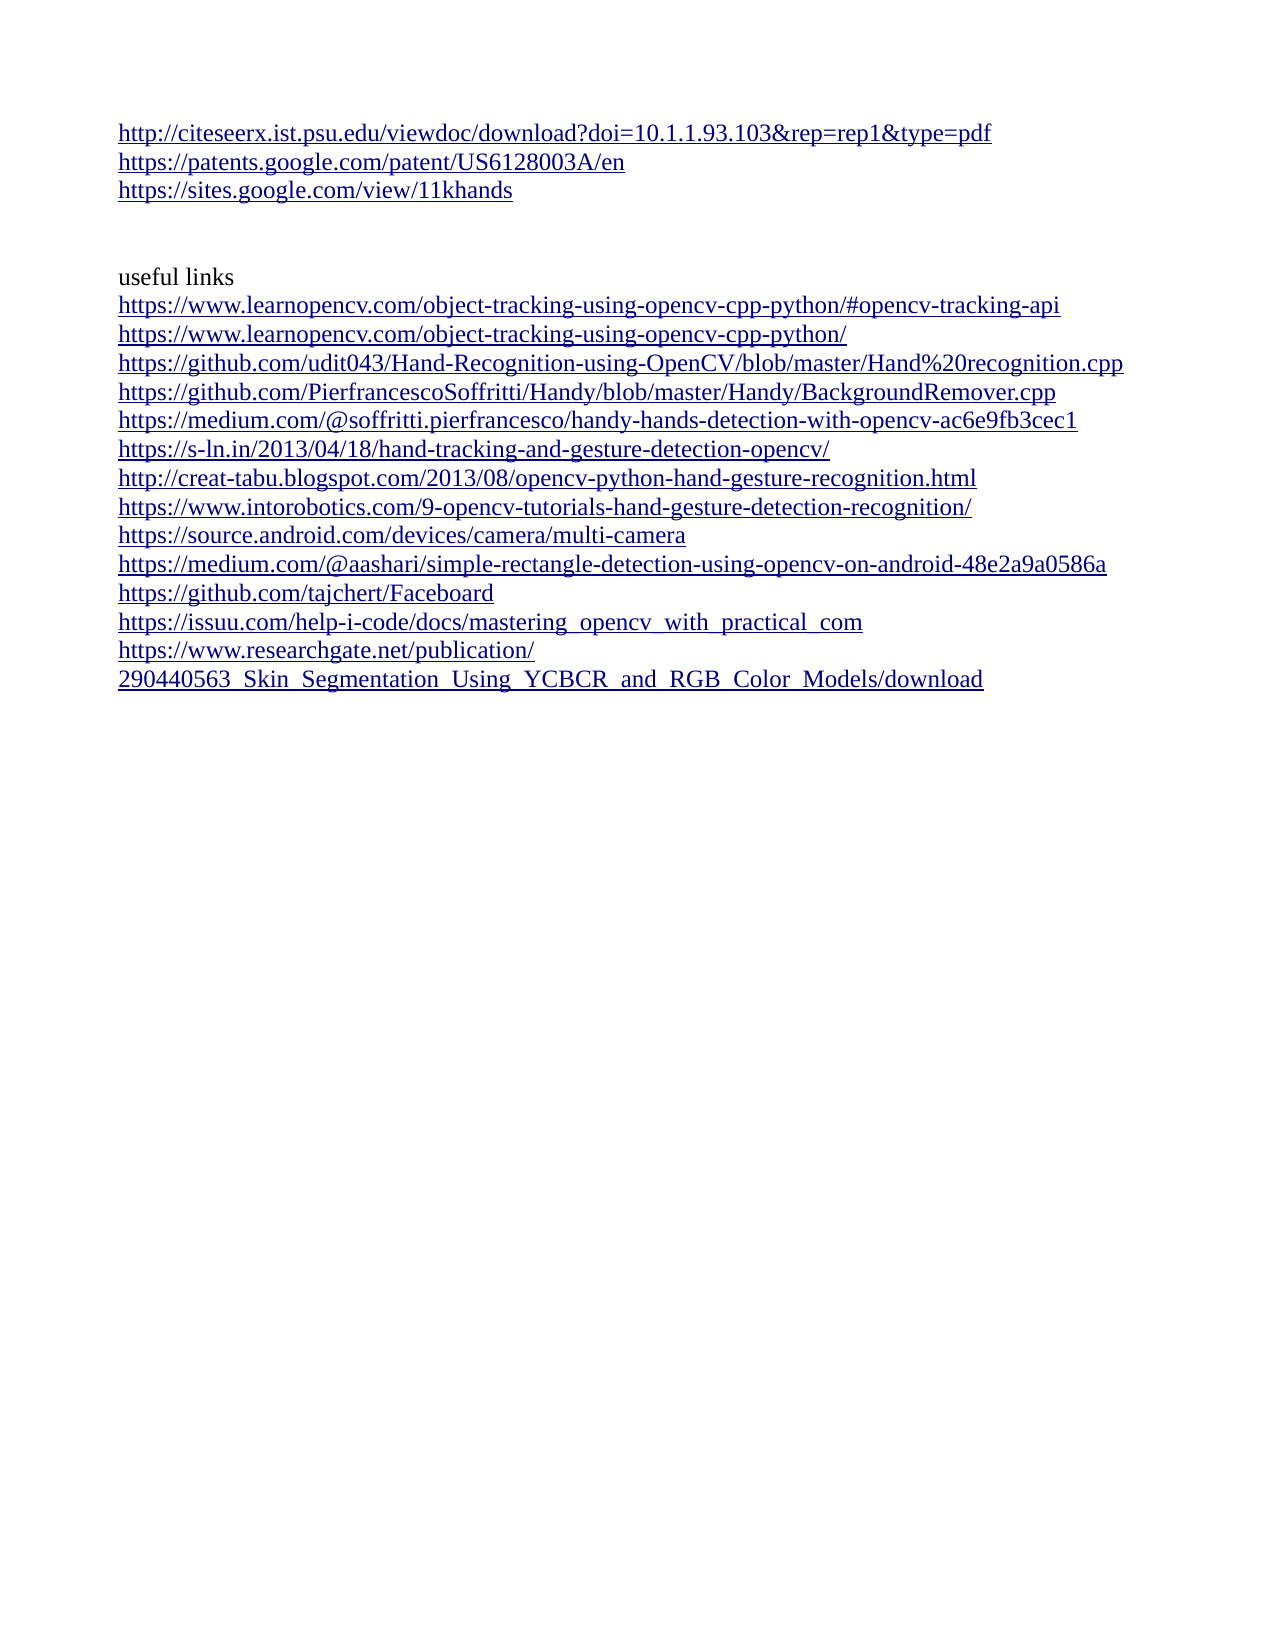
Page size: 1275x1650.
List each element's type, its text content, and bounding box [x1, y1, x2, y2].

text https://sites.google.com/view/11khands [118, 176, 1157, 204]
text https://github.com/PierfrancescoSoffritti/Handy/blob/master/Handy/BackgroundRemover.cpp [118, 377, 1157, 406]
text https://medium.com/@soffritti.pierfrancesco/handy-hands-detection-with-opencv-ac6e9fb3cec1 [118, 406, 1157, 434]
text https://www.learnopencv.com/object-tracking-using-opencv-cpp-python/#opencv-tracking-api [118, 291, 1157, 319]
text https://source.android.com/devices/camera/multi-camera [118, 521, 1157, 549]
text https://medium.com/@aashari/simple-rectangle-detection-using-opencv-on-android-48e2a9a0586a [118, 549, 1157, 578]
text http://creat-tabu.blogspot.com/2013/08/opencv-python-hand-gesture-recognition.html [118, 463, 1157, 492]
text https://www.researchgate.net/publication/290440563_Skin_Segmentation_Using_YCBCR_and_RGB_Color_Models/download [118, 636, 1157, 693]
text http://citeseerx.ist.psu.edu/viewdoc/download?doi=10.1.1.93.103&rep=rep1&type=pdf [118, 118, 1157, 147]
text https://s-ln.in/2013/04/18/hand-tracking-and-gesture-detection-opencv/ [118, 434, 1157, 463]
text https://www.learnopencv.com/object-tracking-using-opencv-cpp-python/ [118, 319, 1157, 348]
text https://github.com/tajchert/Faceboard [118, 578, 1157, 607]
text https://issuu.com/help-i-code/docs/mastering_opencv_with_practical_com [118, 607, 1157, 636]
text https://patents.google.com/patent/US6128003A/en [118, 147, 1157, 176]
text useful links [118, 262, 1157, 291]
text https://www.intorobotics.com/9-opencv-tutorials-hand-gesture-detection-recognition/ [118, 492, 1157, 521]
text https://github.com/udit043/Hand-Recognition-using-OpenCV/blob/master/Hand%20recognition.cpp [118, 348, 1157, 377]
